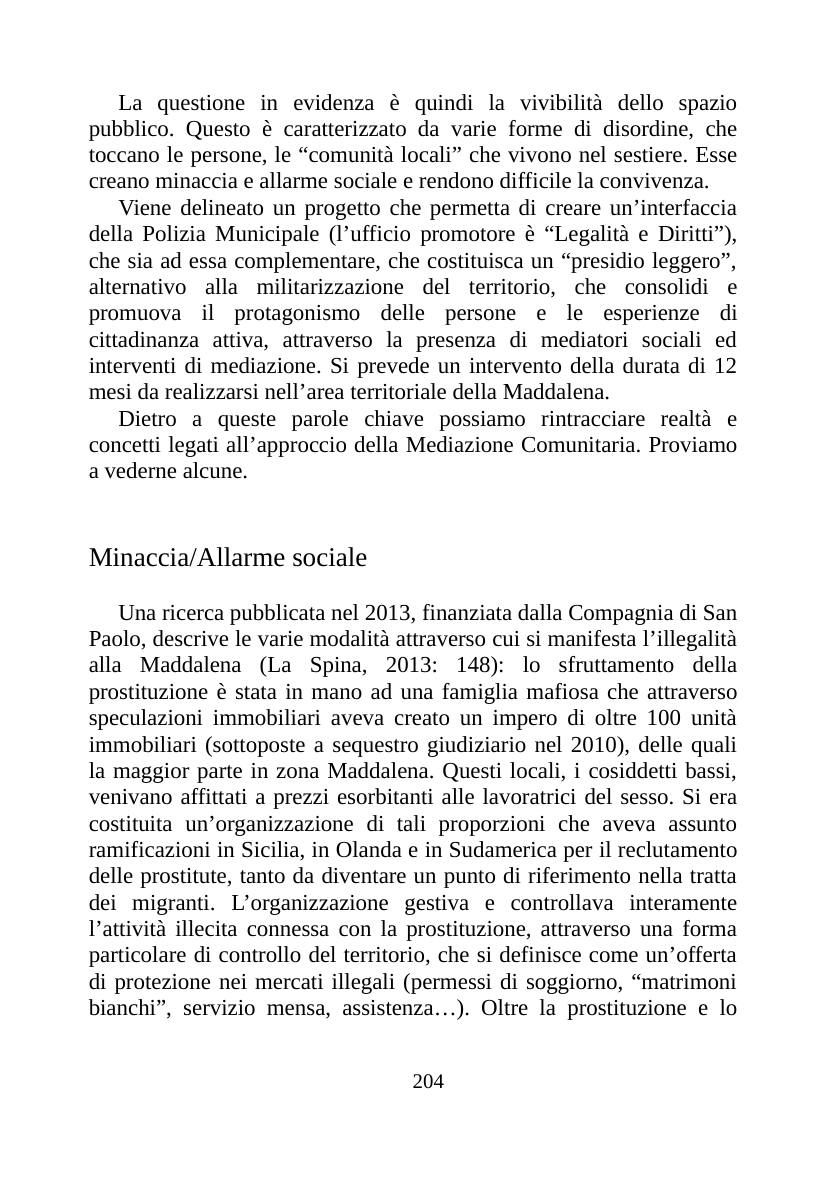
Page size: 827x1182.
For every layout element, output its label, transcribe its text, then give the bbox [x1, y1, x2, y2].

text La questione in evidenza è quindi la vivibilità dello spazio pubblico. Questo è caratterizzato da varie forme di disordine, che toccano le persone, le “comunità locali” che vivono nel sestiere. Esse creano minaccia e allarme sociale e rendono difficile la convivenza. [88, 88, 738, 194]
text Una ricerca pubblicata nel 2013, finanziata dalla Compagnia di San Paolo, descrive le varie modalità attraverso cui si manifesta l’illegalità alla Maddalena (La Spina, 2013: 148): lo sfruttamento della prostituzione è stata in mano ad una famiglia mafiosa che attraverso speculazioni immobiliari aveva creato un impero di oltre 100 unità immobiliari (sottoposte a sequestro giudiziario nel 2010), delle quali la maggior parte in zona Maddalena. Questi locali, i cosiddetti bassi, venivano affittati a prezzi esorbitanti alle lavoratrici del sesso. Si era costituita un’organizzazione di tali proporzioni che aveva assunto ramificazioni in Sicilia, in Olanda e in Sudamerica per il reclutamento delle prostitute, tanto da diventare un punto di riferimento nella tratta dei migranti. L’organizzazione gestiva e controllava interamente l’attività illecita connessa con la prostituzione, attraverso una forma particolare di controllo del territorio, che si definisce come un’offerta di protezione nei mercati illegali (permessi di soggiorno, “matrimoni bianchi”, servizio mensa, assistenza…). Oltre la prostituzione e lo [88, 599, 738, 1021]
subtitle Minaccia/Allarme sociale [88, 541, 738, 572]
text Viene delineato un progetto che permetta di creare un’interfaccia della Polizia Municipale (l’ufficio promotore è “Legalità e Diritti”), che sia ad essa complementare, che costituisca un “presidio leggero”, alternativo alla militarizzazione del territorio, che consolidi e promuova il protagonismo delle persone e le esperienze di cittadinanza attiva, attraverso la presenza di mediatori sociali ed interventi di mediazione. Si prevede un intervento della durata di 12 mesi da realizzarsi nell’area territoriale della Maddalena. [88, 194, 738, 405]
text Dietro a queste parole chiave possiamo rintracciare realtà e concetti legati all’approccio della Mediazione Comunitaria. Proviamo a vederne alcune. [88, 405, 738, 484]
